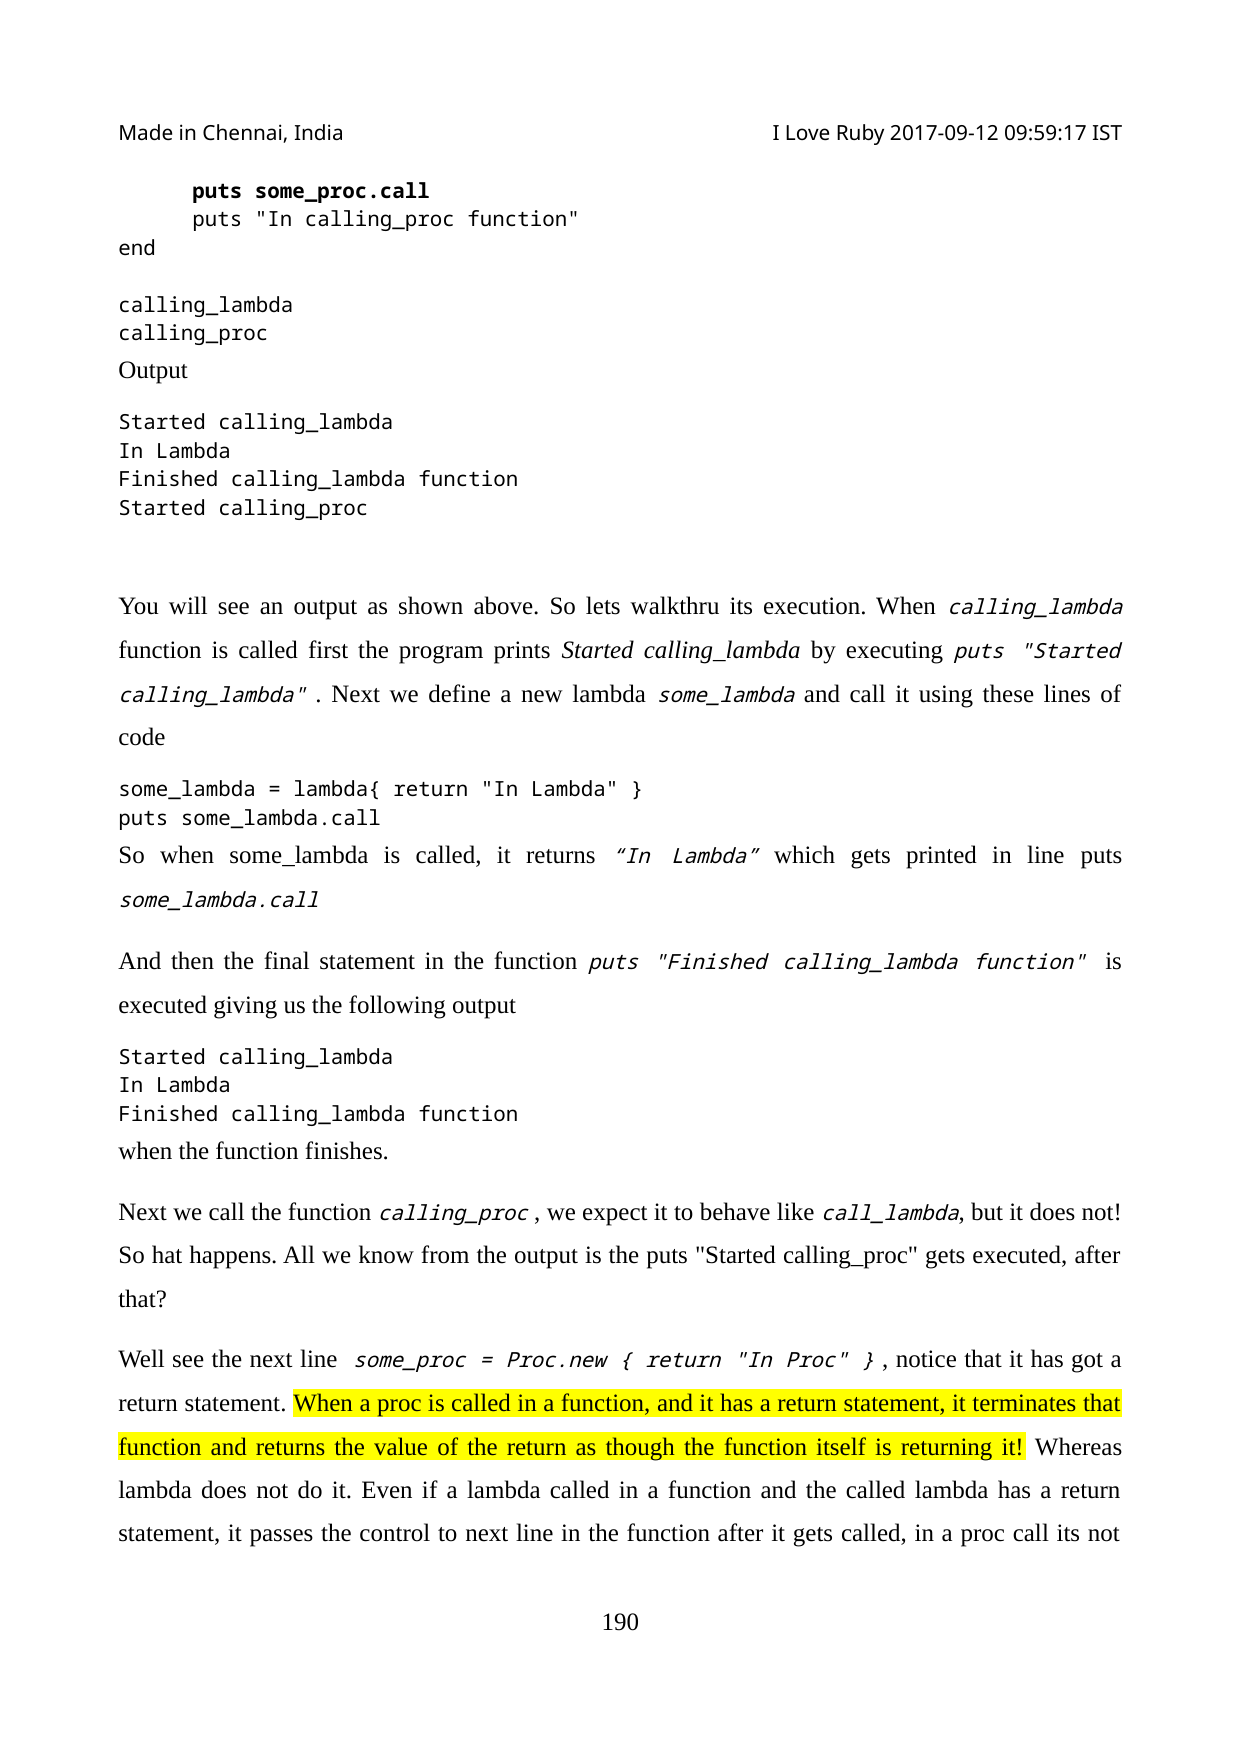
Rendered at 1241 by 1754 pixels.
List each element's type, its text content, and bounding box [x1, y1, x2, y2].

text Started calling_proc [118, 493, 1122, 521]
text Finished calling_lambda function [118, 1099, 1122, 1127]
text Started calling_lambda [118, 407, 1122, 436]
text You will see an output as shown above. So lets walkthru its execution. When calling_lambda function is called first the program prints Started calling_lambda by executing puts "Started calling_lambda" . Next we define a new lambda some_lambda and call it using these lines of code [118, 591, 1122, 751]
text Output [118, 356, 1122, 384]
text end [118, 233, 1122, 261]
text So when some_lambda is called, it returns “In Lambda” which gets printed in line puts some_lambda.call [118, 840, 1122, 913]
text Finished calling_lambda function [118, 464, 1122, 493]
text puts "In calling_proc function" [118, 204, 1122, 233]
text puts some_proc.call [118, 176, 1122, 204]
text In Lambda [118, 1070, 1122, 1099]
text when the function finishes. [118, 1136, 1122, 1165]
text Started calling_lambda [118, 1042, 1122, 1070]
text And then the final statement in the function puts "Finished calling_lambda function" is executed giving us the following output [118, 946, 1122, 1018]
text calling_proc [118, 318, 1122, 347]
text calling_lambda [118, 290, 1122, 318]
text puts some_lambda.call [118, 803, 1122, 831]
text In Lambda [118, 436, 1122, 464]
text Next we call the function calling_proc , we expect it to behave like call_lambda, but it does not! So hat happens. All we know from the output is the puts "Started calling_proc" gets executed, after that? [118, 1197, 1122, 1312]
text Well see the next line some_proc = Proc.new { return "In Proc" } , notice that it has got a return statement. When a proc is called in a function, and it has a return statement, it terminates that function and returns the value of the return as though the function itself is returning it! Whereas lambda does not do it. Even if a lambda called in a function and the called lambda has a return statement, it passes the control to next line in the function after it gets called, in a proc call its not [118, 1344, 1122, 1547]
text some_lambda = lambda{ return "In Lambda" } [118, 774, 1122, 803]
